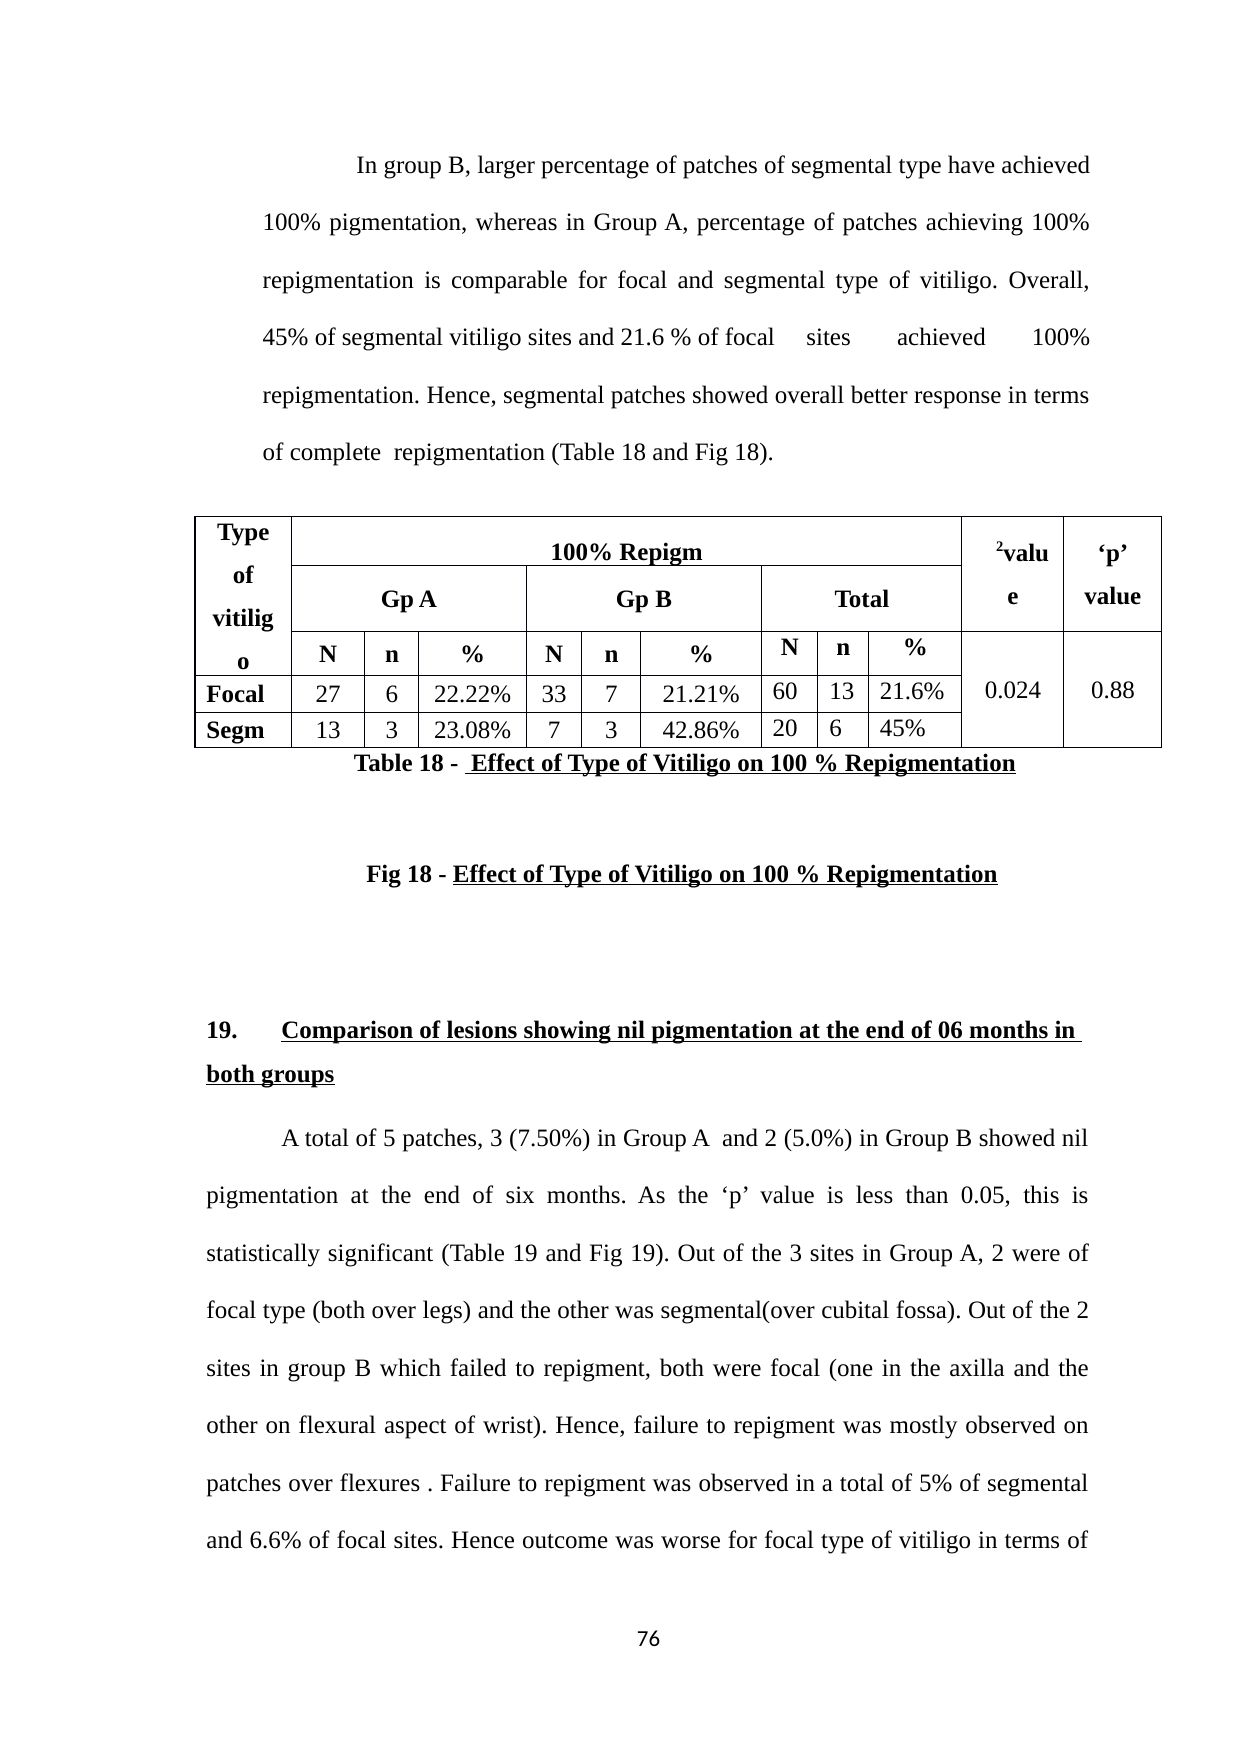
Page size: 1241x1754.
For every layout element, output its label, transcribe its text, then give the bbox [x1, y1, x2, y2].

table_cell 13 [818, 676, 868, 712]
list In group B, larger percentage of patches of segmental type have achieved 100% pigmentation, whereas in Group A, percentage of patches achieving 100% repigmentation is comparable for focal and segmental type of vitiligo. Overall, 45% of segmental vitiligo sites and 21.6 % of focal sites achieved 100% repigmentation. Hence, segmental patches showed overall better response in terms of complete repigmentation (Table 18 and Fig 18). [262, 150, 1090, 466]
table_header 100% Repigm [292, 517, 961, 565]
table_cell 0.024 [962, 632, 1063, 747]
table_cell 7 [582, 676, 640, 712]
text Table 18 - Effect of Type of Vitiligo on 100 % Repigmentation [273, 748, 1090, 776]
table_cell 20 [762, 713, 817, 747]
table_cell 27 [292, 676, 364, 712]
table_cell Gp A [292, 566, 526, 631]
table_cell n [582, 632, 640, 675]
table_cell 45% [869, 713, 961, 747]
table_cell Gp B [527, 566, 761, 631]
table_cell 6 [365, 676, 418, 712]
table_cell 13 [292, 713, 364, 747]
table_cell 0.88 [1064, 632, 1161, 747]
table_cell % [419, 632, 526, 675]
table_cell N [292, 632, 364, 675]
table_cell 6 [818, 713, 868, 747]
table_cell Total [762, 566, 961, 631]
table_cell N [527, 632, 581, 675]
table_header 2value [962, 517, 1063, 631]
table_header ‘p’ value [1064, 517, 1161, 631]
table_cell 3 [365, 713, 418, 747]
table_cell N [762, 632, 817, 675]
table_cell 21.6% [869, 676, 961, 712]
table_cell 21.21% [641, 676, 761, 712]
table_cell 23.08% [419, 713, 526, 747]
table_cell n [818, 632, 868, 675]
table_cell 3 [582, 713, 640, 747]
table_cell 33 [527, 676, 581, 712]
table_cell 60 [762, 676, 817, 712]
table_cell n [365, 632, 418, 675]
table_cell Focal [196, 676, 291, 712]
list Comparison of lesions showing nil pigmentation at the end of 06 months in both groups [206, 1016, 1090, 1087]
list A total of 5 patches, 3 (7.50%) in Group A and 2 (5.0%) in Group B showed nil pigmentation at the end of six months. As the ‘p’ value is less than 0.05, this is statistically significant (Table 19 and Fig 19). Out of the 3 sites in Group A, 2 were of focal type (both over legs) and the other was segmental(over cubital fossa). Out of the 2 sites in group B which failed to repigment, both were focal (one in the axilla and the other on flexural aspect of wrist). Hence, failure to repigment was mostly observed on patches over flexures . Failure to repigment was observed in a total of 5% of segmental and 6.6% of focal sites. Hence outcome was worse for focal type of vitiligo in terms of [206, 1123, 1090, 1554]
table_cell % [869, 632, 961, 675]
table_cell 22.22% [419, 676, 526, 712]
table_cell % [641, 632, 761, 675]
table_cell 7 [527, 713, 581, 747]
table_cell Segm [196, 713, 291, 747]
text Fig 18 - Effect of Type of Vitiligo on 100 % Repigmentation [273, 859, 1090, 888]
table_cell 42.86% [641, 713, 761, 747]
table_header Type of vitiligo [196, 517, 291, 675]
